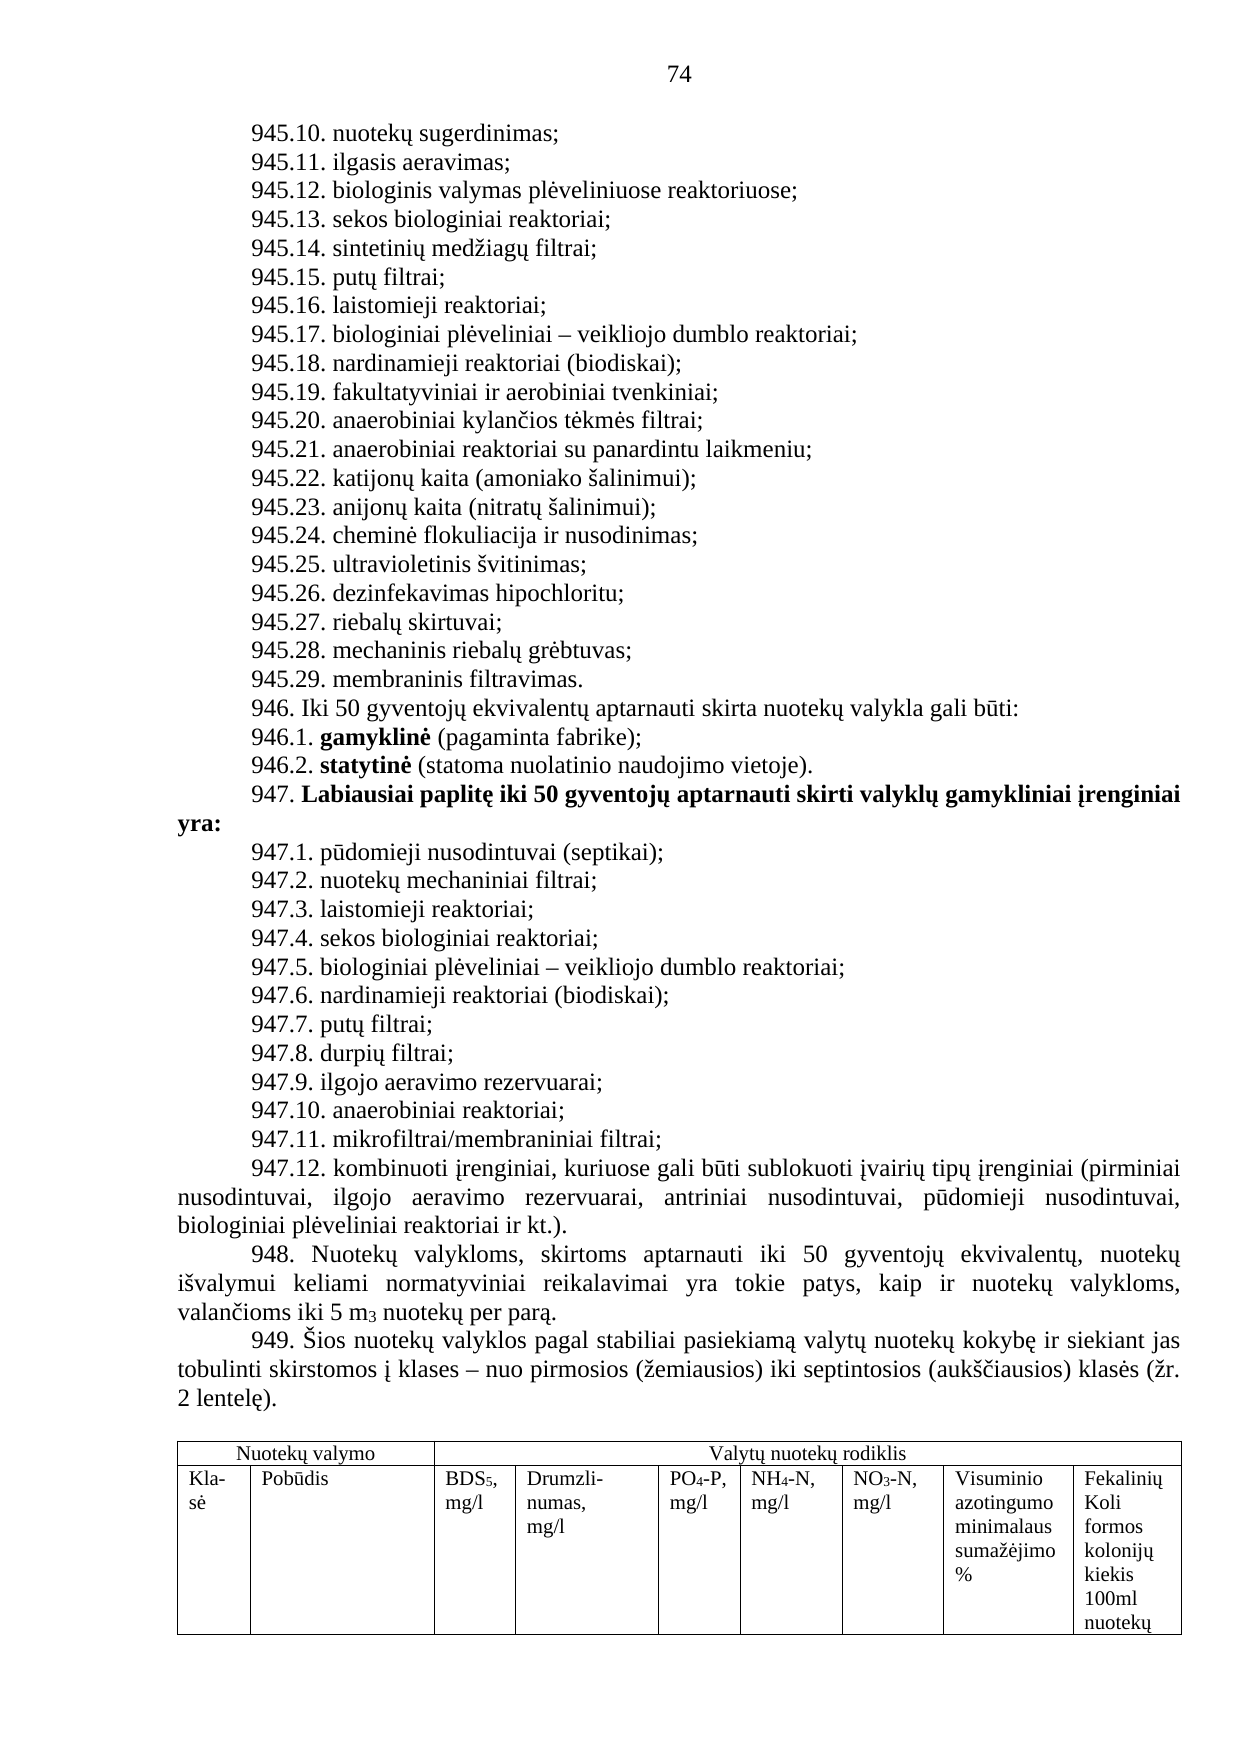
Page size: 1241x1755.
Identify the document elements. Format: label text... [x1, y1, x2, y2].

table_cell NH4-N, mg/l [741, 1466, 842, 1634]
table_cell drumzli- numas, mg/l [516, 1466, 658, 1634]
text 946.2. statytinė (statoma nuolatinio naudojimo vietoje). [177, 751, 1181, 779]
table_cell Visuminio azotingumo minimalaus sumažėjimo % [944, 1466, 1073, 1634]
text 947. Labiausiai paplitę iki 50 gyventojų aptarnauti skirti valyklų gamykliniai įrenginiai yra: [177, 779, 1181, 837]
text 947.10. anaerobiniai reaktoriai; [177, 1096, 1181, 1124]
text 945.10. nuotekų sugerdinimas; [177, 118, 1181, 147]
text 945.14. sintetinių medžiagų filtrai; [177, 233, 1181, 262]
table_cell Kla- sė [178, 1466, 250, 1634]
text 947.3. laistomieji reaktoriai; [177, 894, 1181, 923]
text 947.9. ilgojo aeravimo rezervuarai; [177, 1067, 1181, 1096]
text 945.22. katijonų kaita (amoniako šalinimui); [177, 463, 1181, 492]
text 945.21. anaerobiniai reaktoriai su panardintu laikmeniu; [177, 434, 1181, 463]
text 945.28. mechaninis riebalų grėbtuvas; [177, 636, 1181, 664]
text 945.29. membraninis filtravimas. [177, 664, 1181, 693]
table_cell BDS5, mg/l [435, 1466, 515, 1634]
text 945.13. sekos biologiniai reaktoriai; [177, 204, 1181, 233]
text 947.4. sekos biologiniai reaktoriai; [177, 923, 1181, 952]
text 945.11. ilgasis aeravimas; [177, 147, 1181, 176]
text 946. Iki 50 gyventojų ekvivalentų aptarnauti skirta nuotekų valykla gali būti: [177, 693, 1181, 722]
text 945.16. laistomieji reaktoriai; [177, 291, 1181, 319]
text 945.15. putų filtrai; [177, 262, 1181, 291]
text 945.17. biologiniai plėveliniai – veikliojo dumblo reaktoriai; [177, 319, 1181, 348]
text 949. Šios nuotekų valyklos pagal stabiliai pasiekiamą valytų nuotekų kokybę ir siekiant jas tobulinti skirstomos į klases – nuo pirmosios (žemiausios) iki septintosios (aukščiausios) klasės (žr. 2 lentelę). [177, 1326, 1181, 1412]
table_cell NO3-N, mg/l [843, 1466, 943, 1634]
text 947.12. kombinuoti įrenginiai, kuriuose gali būti sublokuoti įvairių tipų įrenginiai (pirminiai nusodintuvai, ilgojo aeravimo rezervuarai, antriniai nusodintuvai, pūdomieji nusodintuvai, biologiniai plėveliniai reaktoriai ir kt.). [177, 1153, 1181, 1239]
table_cell Fekalinių Koli formos kolonijų kiekis 100ml nuotekų [1074, 1466, 1181, 1634]
text 947.11. mikrofiltrai/membraniniai filtrai; [177, 1124, 1181, 1153]
text 947.5. biologiniai plėveliniai – veikliojo dumblo reaktoriai; [177, 952, 1181, 981]
text 945.20. anaerobiniai kylančios tėkmės filtrai; [177, 406, 1181, 434]
text 945.25. ultravioletinis švitinimas; [177, 549, 1181, 578]
table_cell Pobūdis [251, 1466, 434, 1634]
text 947.1. pūdomieji nusodintuvai (septikai); [177, 837, 1181, 866]
text 947.7. putų filtrai; [177, 1009, 1181, 1038]
text 945.19. fakultatyviniai ir aerobiniai tvenkiniai; [177, 377, 1181, 406]
text 945.27. riebalų skirtuvai; [177, 607, 1181, 636]
table_header Nuotekų valymo [178, 1442, 434, 1465]
text 945.24. cheminė flokuliacija ir nusodinimas; [177, 521, 1181, 549]
text 947.6. nardinamieji reaktoriai (biodiskai); [177, 981, 1181, 1009]
text 945.23. anijonų kaita (nitratų šalinimui); [177, 492, 1181, 521]
text 946.1. gamyklinė (pagaminta fabrike); [177, 722, 1181, 751]
text 947.2. nuotekų mechaniniai filtrai; [177, 866, 1181, 894]
text 945.18. nardinamieji reaktoriai (biodiskai); [177, 348, 1181, 377]
table_header Valytų nuotekų rodiklis [435, 1442, 1181, 1465]
table_cell PO4-P, mg/l [659, 1466, 740, 1634]
text 945.12. biologinis valymas plėveliniuose reaktoriuose; [177, 176, 1181, 204]
text 947.8. durpių filtrai; [177, 1038, 1181, 1067]
text 945.26. dezinfekavimas hipochloritu; [177, 578, 1181, 607]
text 948. Nuotekų valykloms, skirtoms aptarnauti iki 50 gyventojų ekvivalentų, nuotekų išvalymui keliami normatyviniai reikalavimai yra tokie patys, kaip ir nuotekų valykloms, valančioms iki 5 m3 nuotekų per parą. [177, 1239, 1181, 1326]
